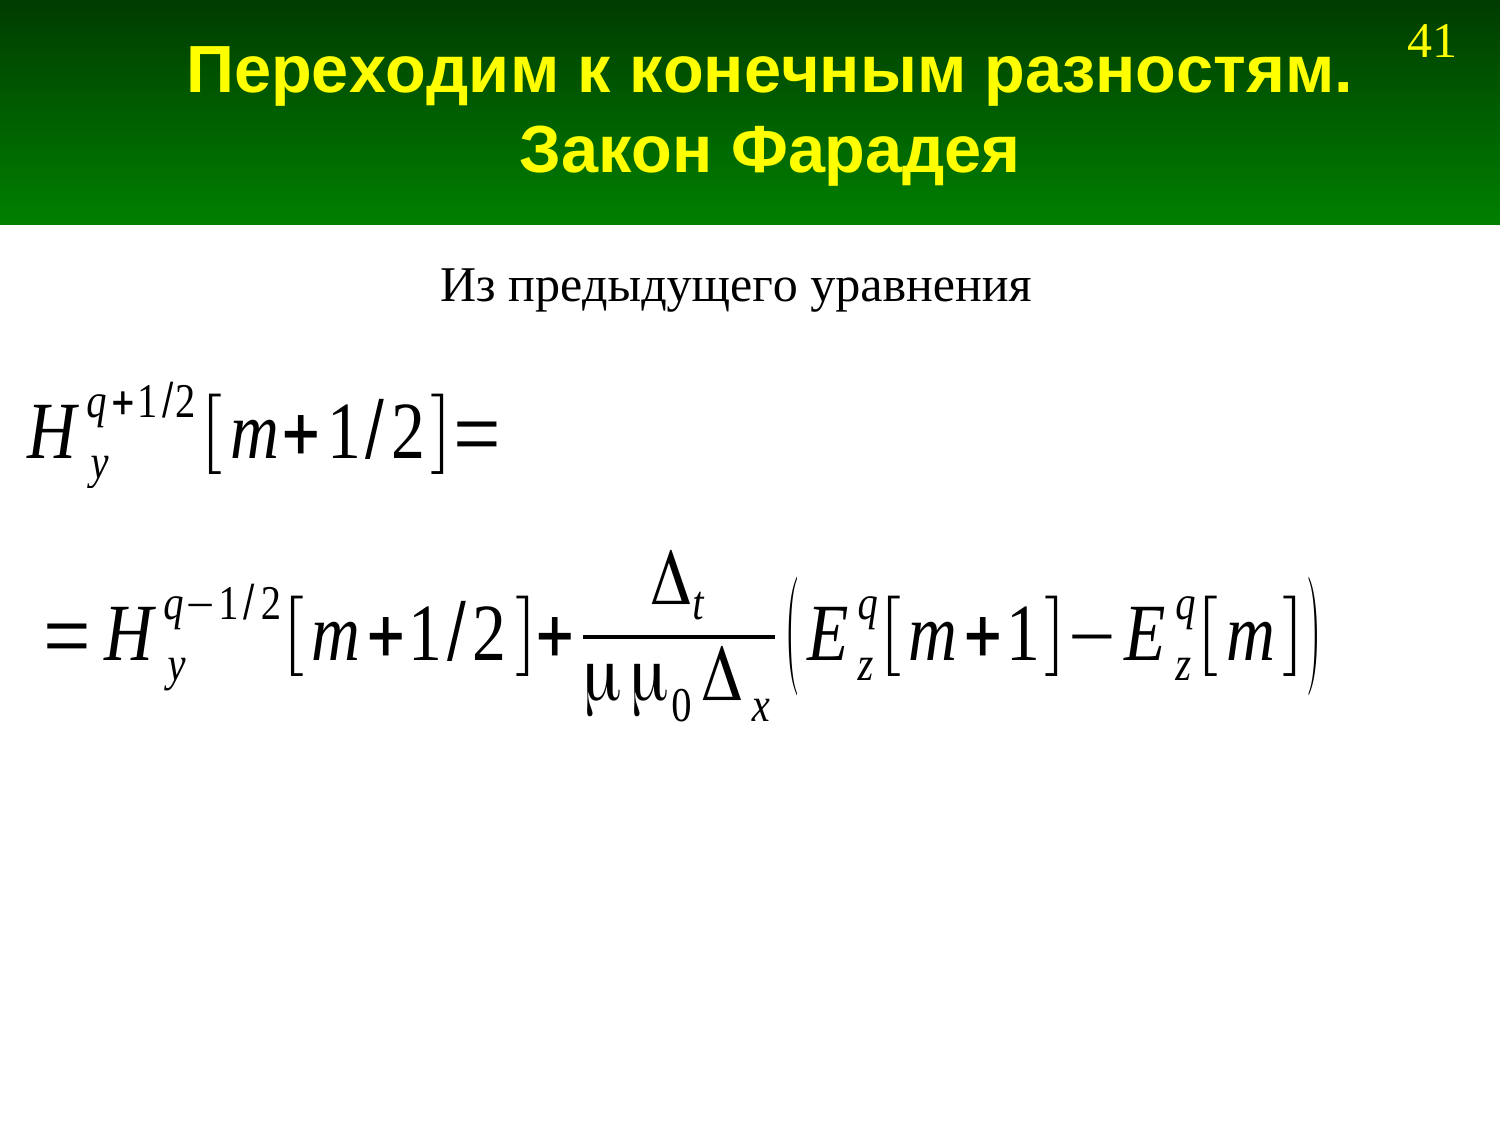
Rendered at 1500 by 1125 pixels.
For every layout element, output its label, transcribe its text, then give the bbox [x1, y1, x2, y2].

chart [5, 372, 523, 488]
chart [23, 543, 1336, 733]
text_box Из предыдущего уравнения [425, 249, 1047, 319]
title Переходим к конечным разностям. Закон Фарадея [100, 0, 1441, 249]
